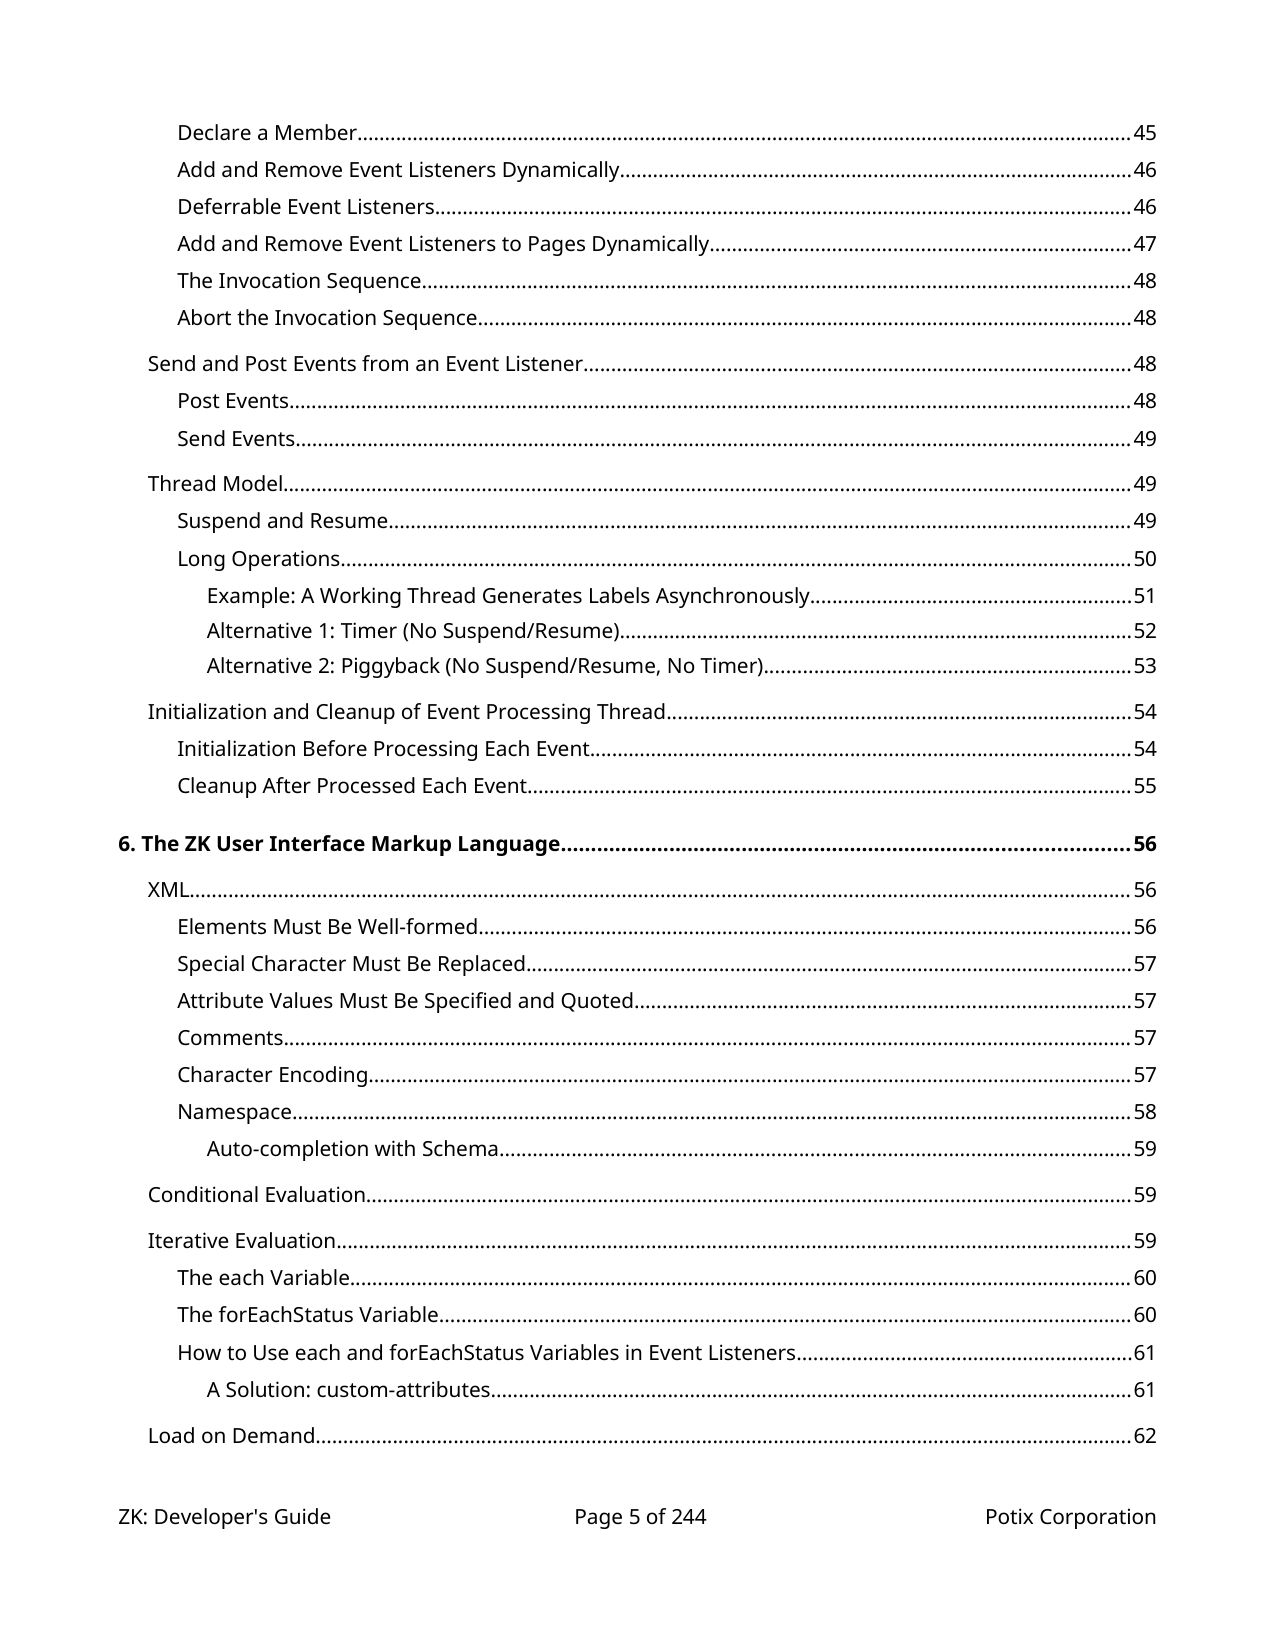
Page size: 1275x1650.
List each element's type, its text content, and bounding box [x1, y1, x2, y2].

text XML 56 [148, 875, 1157, 903]
text The forEachStatus Variable 60 [177, 1301, 1157, 1329]
text Initialization Before Processing Each Event 54 [177, 734, 1157, 762]
text Send Events 49 [177, 424, 1157, 452]
text Abort the Invocation Sequence 48 [177, 303, 1157, 332]
text Comments 57 [177, 1023, 1157, 1052]
text Declare a Member 45 [177, 118, 1157, 146]
text How to Use each and forEachStatus Variables in Event Listeners 61 [177, 1338, 1157, 1366]
text A Solution: custom-attributes 61 [207, 1375, 1157, 1403]
text Iterative Evaluation 59 [148, 1226, 1157, 1255]
text Namespace 58 [177, 1097, 1157, 1126]
text Add and Remove Event Listeners Dynamically 46 [177, 155, 1157, 183]
text Suspend and Resume 49 [177, 507, 1157, 535]
text Initialization and Cleanup of Event Processing Thread 54 [148, 697, 1157, 725]
text Auto-completion with Schema 59 [207, 1134, 1157, 1163]
text Thread Model 49 [148, 469, 1157, 498]
text Deferrable Event Listeners 46 [177, 192, 1157, 221]
text Add and Remove Event Listeners to Pages Dynamically 47 [177, 229, 1157, 258]
text Alternative 2: Piggyback (No Suspend/Resume, No Timer) 53 [207, 651, 1157, 679]
text Character Encoding 57 [177, 1060, 1157, 1089]
text The Invocation Sequence 48 [177, 266, 1157, 295]
text The each Variable 60 [177, 1263, 1157, 1292]
text Alternative 1: Timer (No Suspend/Resume) 52 [207, 616, 1157, 644]
text Special Character Must Be Replaced 57 [177, 949, 1157, 977]
text Cleanup After Processed Each Event 55 [177, 771, 1157, 799]
text Attribute Values Must Be Specified and Quoted 57 [177, 986, 1157, 1014]
text Load on Demand 62 [148, 1421, 1157, 1449]
text Long Operations 50 [177, 544, 1157, 572]
text Post Events 48 [177, 387, 1157, 415]
text Send and Post Events from an Event Listener 48 [148, 349, 1157, 378]
text Elements Must Be Well-formed 56 [177, 912, 1157, 940]
text Example: A Working Thread Generates Labels Asynchronously 51 [207, 581, 1157, 609]
text 6. The ZK User Interface Markup Language 56 [118, 829, 1157, 857]
text Conditional Evaluation 59 [148, 1181, 1157, 1209]
